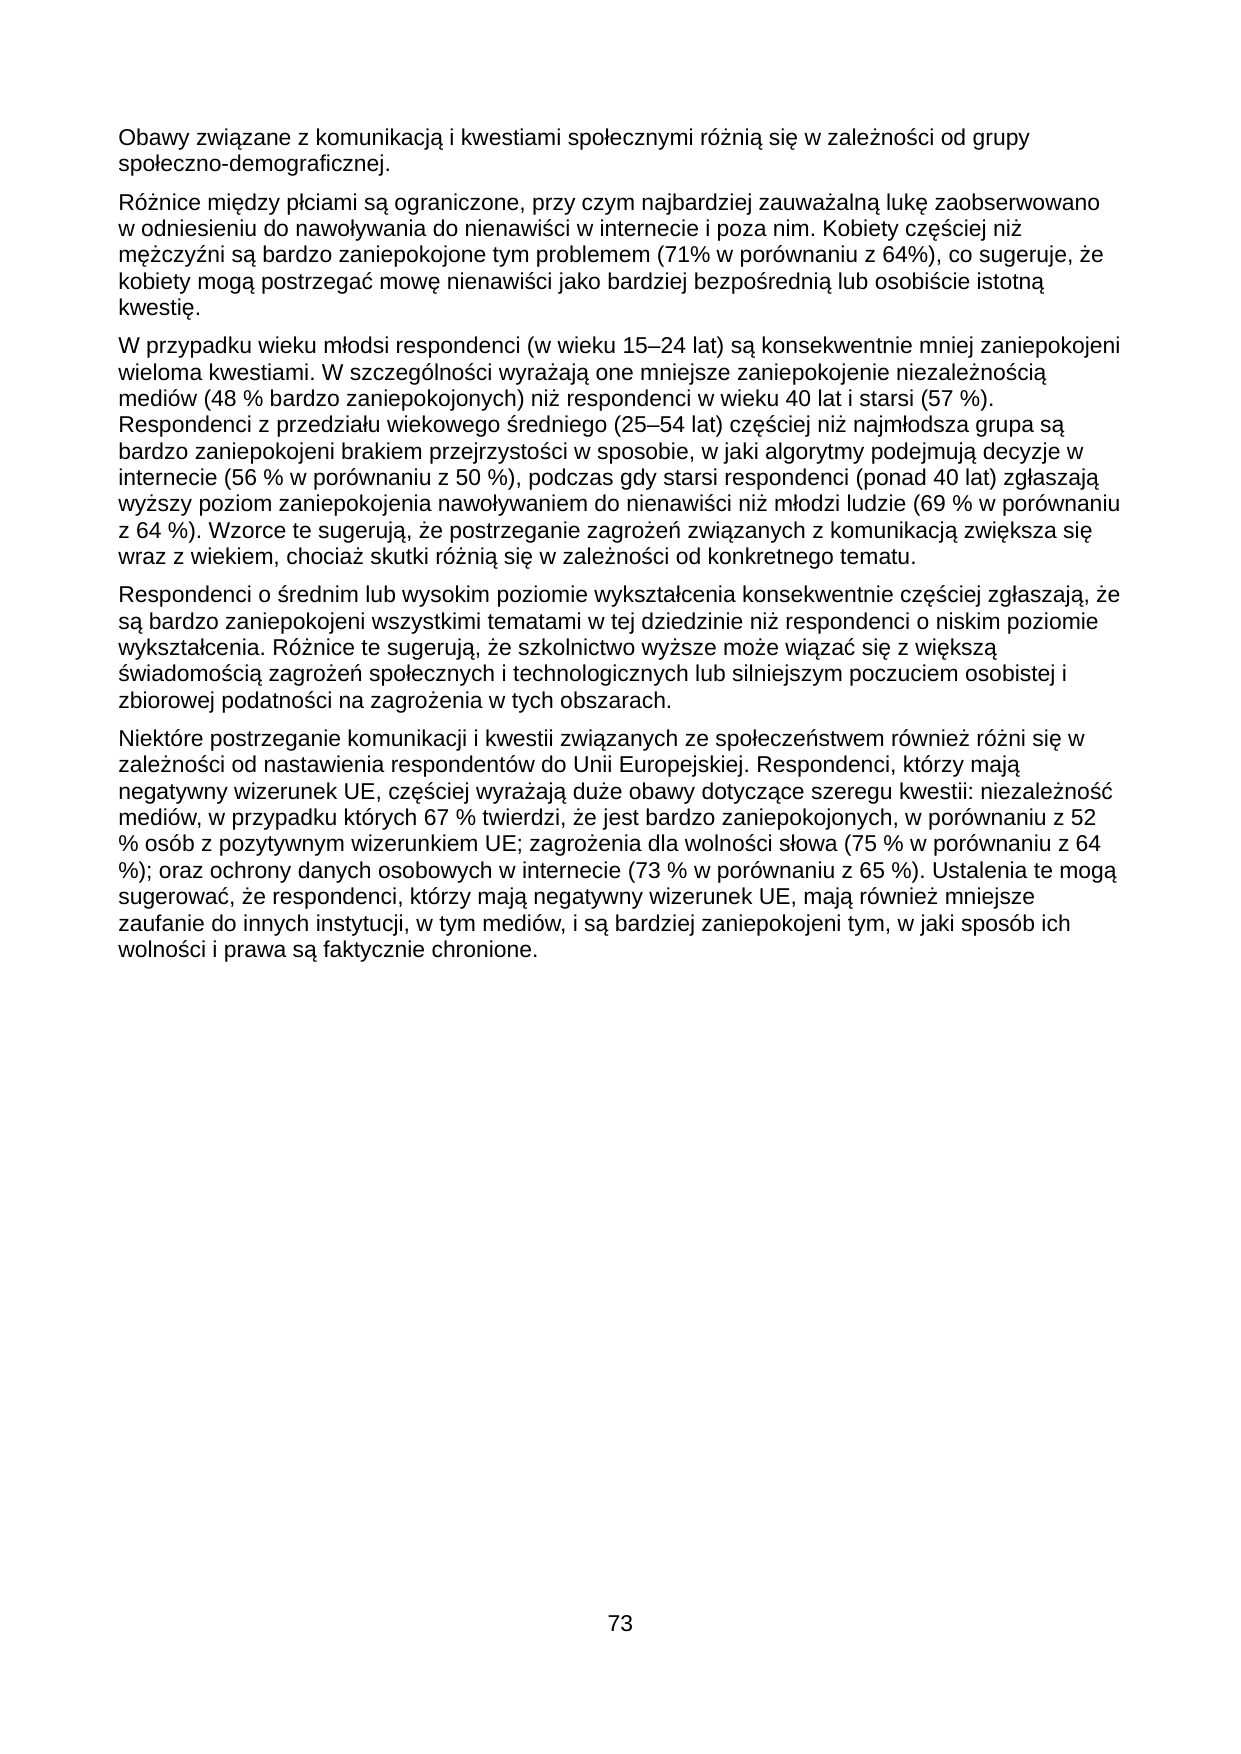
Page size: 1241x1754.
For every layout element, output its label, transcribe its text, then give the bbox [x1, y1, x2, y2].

text W przypadku wieku młodsi respondenci (w wieku 15–24 lat) są konsekwentnie mniej zaniepokojeni wieloma kwestiami. W szczególności wyrażają one mniejsze zaniepokojenie niezależnością mediów (48 % bardzo zaniepokojonych) niż respondenci w wieku 40 lat i starsi (57 %). Respondenci z przedziału wiekowego średniego (25–54 lat) częściej niż najmłodsza grupa są bardzo zaniepokojeni brakiem przejrzystości w sposobie, w jaki algorytmy podejmują decyzje w internecie (56 % w porównaniu z 50 %), podczas gdy starsi respondenci (ponad 40 lat) zgłaszają wyższy poziom zaniepokojenia nawoływaniem do nienawiści niż młodzi ludzie (69 % w porównaniu z 64 %). Wzorce te sugerują, że postrzeganie zagrożeń związanych z komunikacją zwiększa się wraz z wiekiem, chociaż skutki różnią się w zależności od konkretnego tematu. [118, 332, 1122, 569]
text Obawy związane z komunikacją i kwestiami społecznymi różnią się w zależności od grupy społeczno-demograficznej. [118, 124, 1122, 177]
text Respondenci o średnim lub wysokim poziomie wykształcenia konsekwentnie częściej zgłaszają, że są bardzo zaniepokojeni wszystkimi tematami w tej dziedzinie niż respondenci o niskim poziomie wykształcenia. Różnice te sugerują, że szkolnictwo wyższe może wiązać się z większą świadomością zagrożeń społecznych i technologicznych lub silniejszym poczuciem osobistej i zbiorowej podatności na zagrożenia w tych obszarach. [118, 581, 1122, 713]
text Niektóre postrzeganie komunikacji i kwestii związanych ze społeczeństwem również różni się w zależności od nastawienia respondentów do Unii Europejskiej. Respondenci, którzy mają negatywny wizerunek UE, częściej wyrażają duże obawy dotyczące szeregu kwestii: niezależność mediów, w przypadku których 67 % twierdzi, że jest bardzo zaniepokojonych, w porównaniu z 52 % osób z pozytywnym wizerunkiem UE; zagrożenia dla wolności słowa (75 % w porównaniu z 64 %); oraz ochrony danych osobowych w internecie (73 % w porównaniu z 65 %). Ustalenia te mogą sugerować, że respondenci, którzy mają negatywny wizerunek UE, mają również mniejsze zaufanie do innych instytucji, w tym mediów, i są bardziej zaniepokojeni tym, w jaki sposób ich wolności i prawa są faktycznie chronione. [118, 725, 1122, 962]
text Różnice między płciami są ograniczone, przy czym najbardziej zauważalną lukę zaobserwowano w odniesieniu do nawoływania do nienawiści w internecie i poza nim. Kobiety częściej niż mężczyźni są bardzo zaniepokojone tym problemem (71% w porównaniu z 64%), co sugeruje, że kobiety mogą postrzegać mowę nienawiści jako bardziej bezpośrednią lub osobiście istotną kwestię. [118, 189, 1122, 320]
